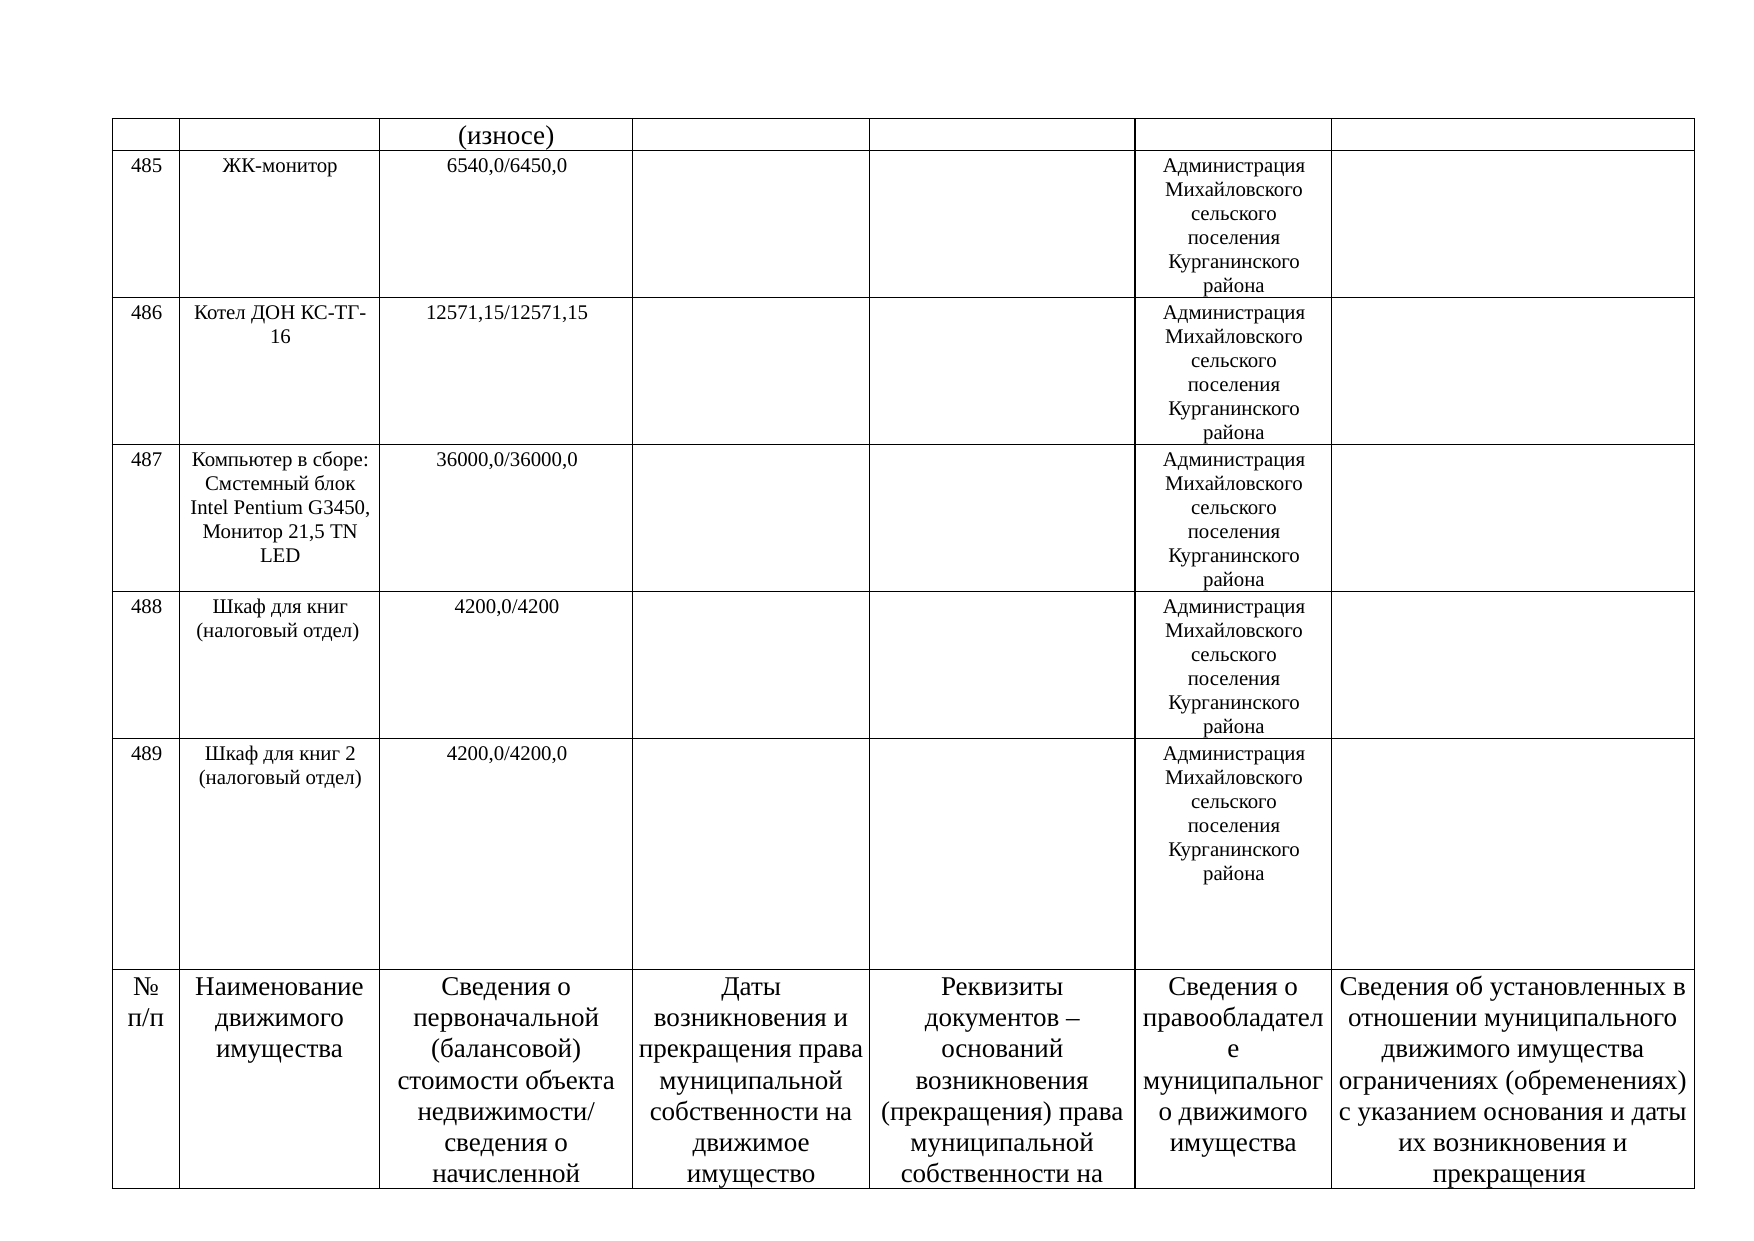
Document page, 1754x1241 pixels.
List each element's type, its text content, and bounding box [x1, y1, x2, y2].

table_cell 4200,0/4200 [380, 592, 632, 738]
table_cell [1332, 119, 1694, 150]
table_cell [870, 119, 1134, 150]
table_cell [180, 119, 379, 150]
table_cell [870, 592, 1134, 738]
table_cell [633, 445, 869, 591]
table_cell [1332, 151, 1694, 297]
table_cell Администрация Михайловского сельского поселения Курганинского района [1136, 445, 1331, 591]
table_cell Администрация Михайловского сельского поселения Курганинского района [1136, 151, 1331, 297]
table_cell [1332, 592, 1694, 738]
table_cell 12571,15/12571,15 [380, 298, 632, 444]
table_cell Шкаф для книг (налоговый отдел) [180, 592, 379, 738]
table_cell 485 [113, 151, 179, 297]
table_cell [633, 592, 869, 738]
table_cell [633, 119, 869, 150]
table_cell 6540,0/6450,0 [380, 151, 632, 297]
table_cell 489 [113, 739, 179, 969]
table_cell Даты возникновения и прекращения права муниципальной собственности на движимое имущество [633, 970, 869, 1188]
table_cell Сведения о первоначальной (балансовой) стоимости объекта недвижимости/ сведения о начисленной [380, 970, 632, 1188]
table_cell [870, 445, 1134, 591]
table_cell [633, 739, 869, 969]
table_cell Реквизиты документов – оснований возникновения (прекращения) права муниципальной собственности на [870, 970, 1134, 1188]
table_cell Сведения об установленных в отношении муниципального движимого имущества ограничениях (обременениях) с указанием основания и даты их возникновения и прекращения [1332, 970, 1694, 1188]
table_cell № п/п [113, 970, 179, 1188]
table_cell Шкаф для книг 2 (налоговый отдел) [180, 739, 379, 969]
table_cell [633, 298, 869, 444]
table_cell [1332, 739, 1694, 969]
table_cell Наименование движимого имущества [180, 970, 379, 1188]
table_cell Администрация Михайловского сельского поселения Курганинского района [1136, 739, 1331, 969]
table_cell [870, 298, 1134, 444]
table_cell Котел ДОН КС-ТГ-16 [180, 298, 379, 444]
table_cell 487 [113, 445, 179, 591]
table_cell [113, 119, 179, 150]
table_cell Сведения о правообладателе муниципального движимого имущества [1136, 970, 1331, 1188]
table_cell [1136, 119, 1331, 150]
table_cell Администрация Михайловского сельского поселения Курганинского района [1136, 592, 1331, 738]
table_cell Администрация Михайловского сельского поселения Курганинского района [1136, 298, 1331, 444]
table_cell [1332, 298, 1694, 444]
table_cell 4200,0/4200,0 [380, 739, 632, 969]
table_cell 36000,0/36000,0 [380, 445, 632, 591]
table_cell [633, 151, 869, 297]
table_cell Компьютер в сборе: Смстемный блок Intel Pentium G3450, Монитор 21,5 TN LED [180, 445, 379, 591]
table_cell ЖК-монитор [180, 151, 379, 297]
table_cell 488 [113, 592, 179, 738]
table_cell [1332, 445, 1694, 591]
table_cell 486 [113, 298, 179, 444]
table_cell (износе) [380, 119, 632, 150]
table_cell [870, 151, 1134, 297]
table_cell [870, 739, 1134, 969]
